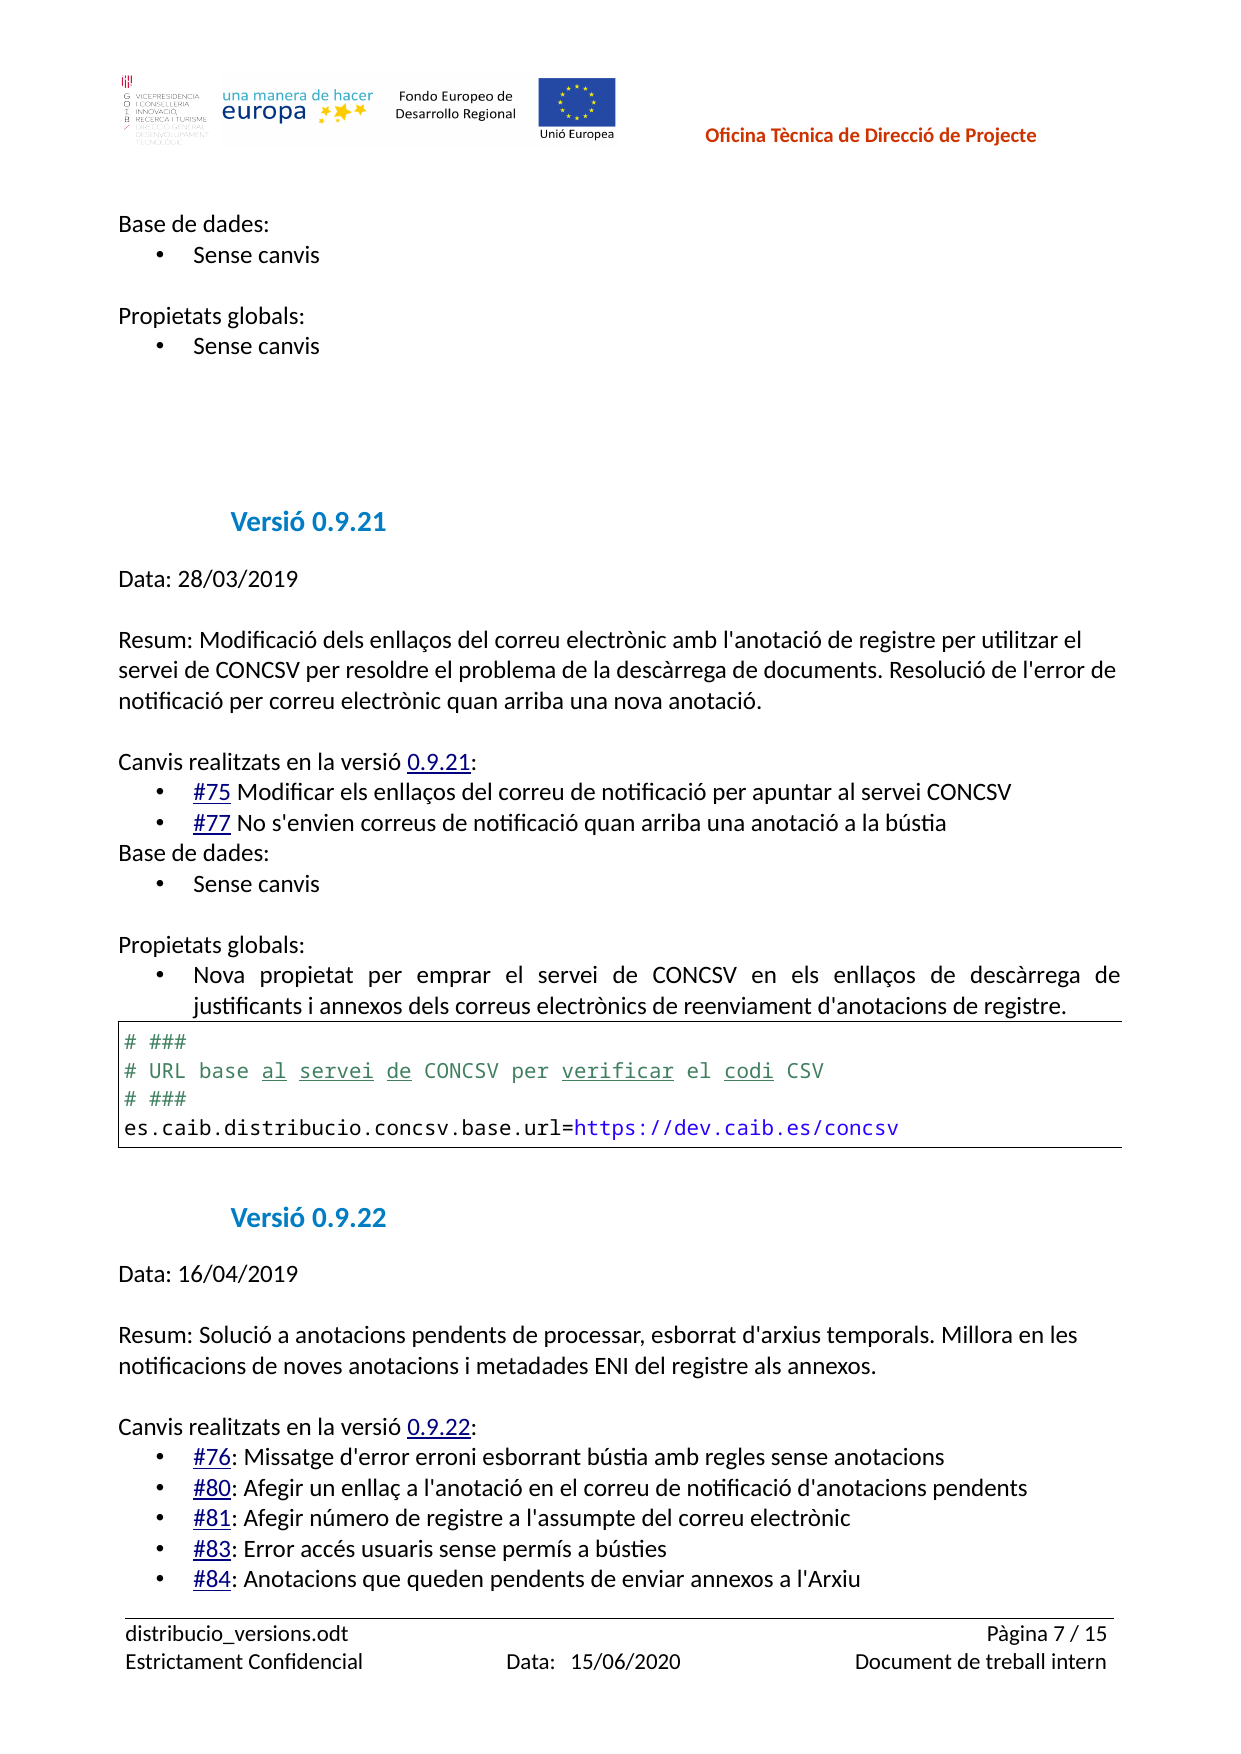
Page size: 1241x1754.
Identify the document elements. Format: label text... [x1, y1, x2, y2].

list #81: Afegir número de registre a l'assumpte del correu electrònic [156, 1502, 1122, 1533]
text Base de dades: [118, 837, 1122, 868]
list #75 Modificar els enllaços del correu de notificació per apuntar al servei CONCSV [156, 776, 1122, 807]
picture [219, 73, 621, 147]
list Sense canvis [156, 239, 1122, 269]
list #80: Afegir un enllaç a l'anotació en el correu de notificació d'anotacions pendents [156, 1472, 1122, 1502]
list #83: Error accés usuaris sense permís a bústies [156, 1533, 1122, 1563]
subtitle Versió 0.9.22 [153, 1199, 1122, 1235]
list #84: Anotacions que queden pendents de enviar annexos a l'Arxiu [156, 1563, 1122, 1594]
list #77 No s'envien correus de notificació quan arriba una anotació a la bústia [156, 807, 1122, 837]
text Data: 16/04/2019 [118, 1258, 1122, 1289]
list #76: Missatge d'error erroni esborrant bústia amb regles sense anotacions [156, 1441, 1122, 1472]
list Nova propietat per emprar el servei de CONCSV en els enllaços de descàrrega de justificants i annexos dels correus electrònics de reenviament d'anotacions de registre. [156, 959, 1122, 1021]
text Resum: Solució a anotacions pendents de processar, esborrat d'arxius temporals. Millora en les notificacions de noves anotacions i metadades ENI del registre als annexos. [118, 1319, 1122, 1380]
list Sense canvis [156, 330, 1122, 361]
text Propietats globals: [118, 300, 1122, 330]
list Sense canvis [156, 868, 1122, 898]
text Data: 28/03/2019 [118, 563, 1122, 593]
text Resum: Modificació dels enllaços del correu electrònic amb l'anotació de registre per utilitzar el servei de CONCSV per resoldre el problema de la descàrrega de documents. Resolució de l'error de notificació per correu electrònic quan arriba una nova anotació. [118, 624, 1122, 715]
table_header # ### # URL base al servei de CONCSV per verificar el codi CSV # ### es.caib.distribucio.concsv.base.url=https://dev.caib.es/concsv [119, 1022, 1122, 1147]
text Base de dades: [118, 208, 1122, 239]
text Canvis realitzats en la versió 0.9.21: [118, 746, 1122, 776]
text Canvis realitzats en la versió 0.9.22: [118, 1411, 1122, 1441]
subtitle Versió 0.9.21 [153, 503, 1122, 539]
picture [118, 73, 213, 147]
text Propietats globals: [118, 929, 1122, 959]
